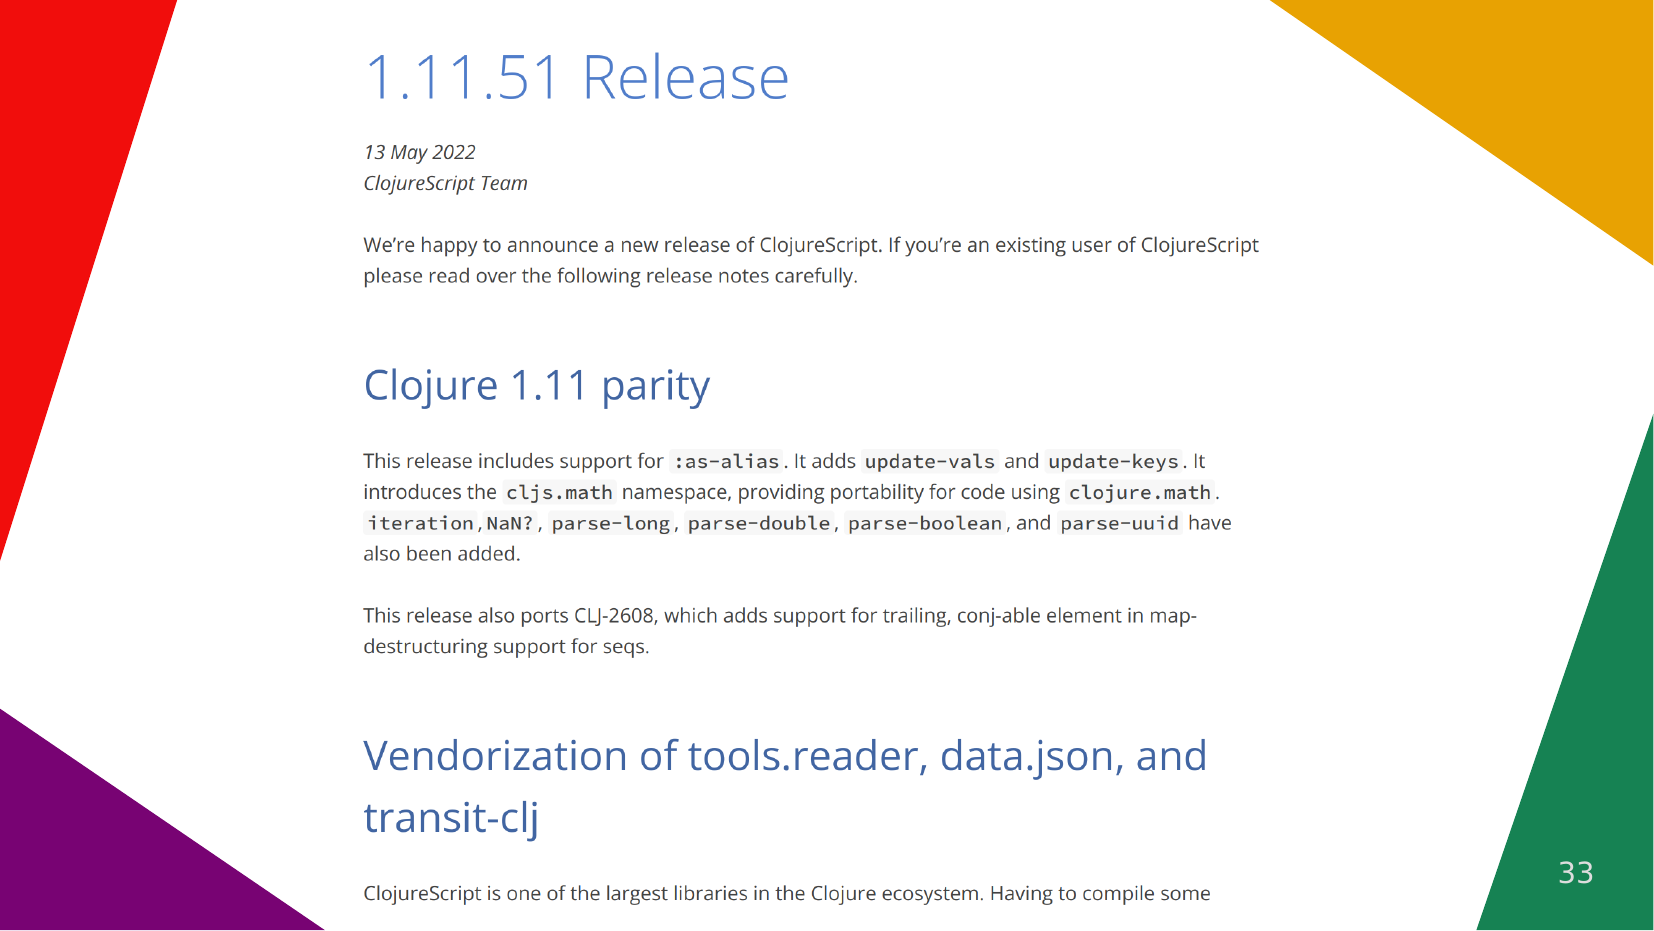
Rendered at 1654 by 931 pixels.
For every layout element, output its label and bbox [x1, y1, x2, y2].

picture [329, 21, 1276, 908]
